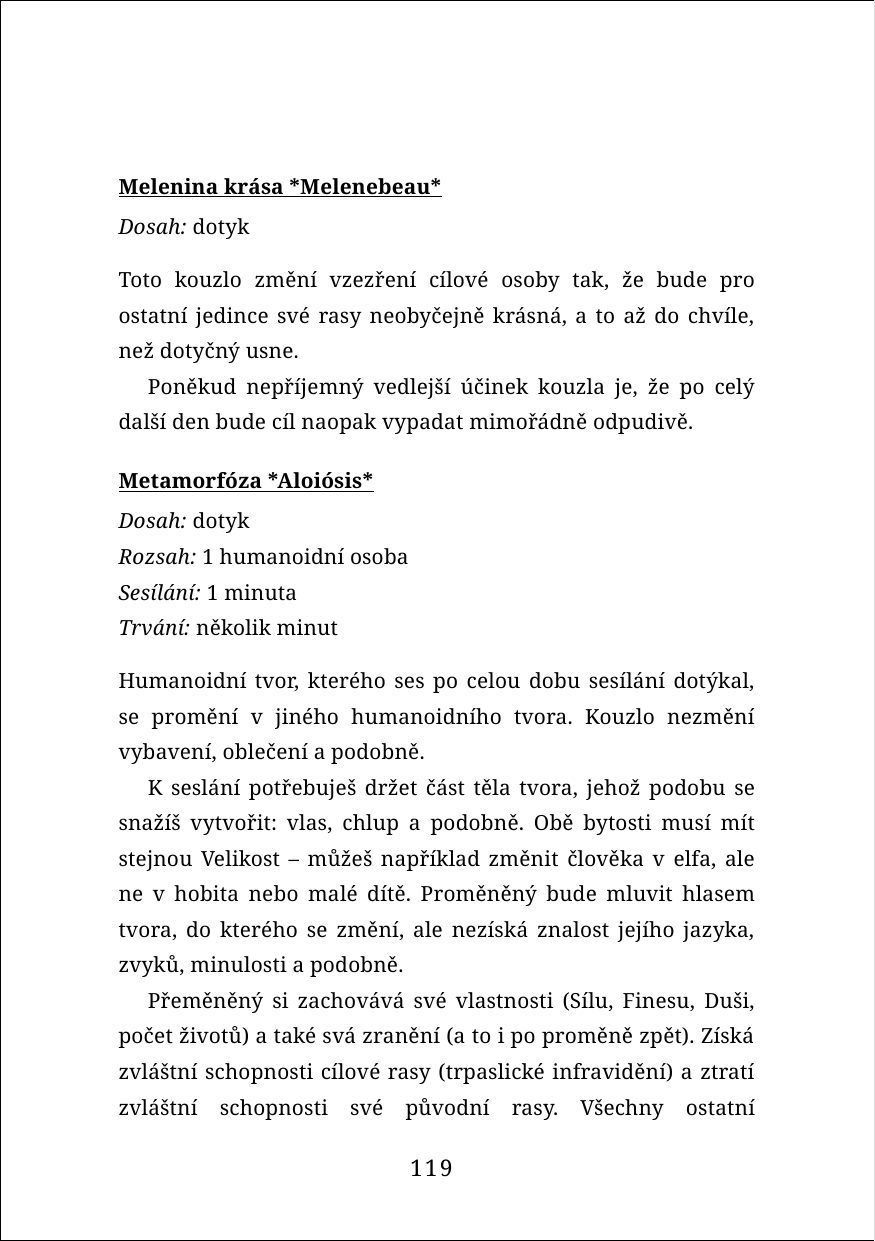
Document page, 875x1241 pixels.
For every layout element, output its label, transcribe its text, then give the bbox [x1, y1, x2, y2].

text Humanoidní tvor, kterého ses po celou dobu sesílání dotýkal, se promění v jiného humanoidního tvora. Kouzlo nezmění vybavení, oblečení a podobně. K seslání potřebuješ držet část těla tvora, jehož podobu se snažíš vytvořit: vlas, chlup a podobně. Obě bytosti musí mít stejnou Velikost – můžeš například změnit člověka v elfa, ale ne v hobita nebo malé dítě. Proměněný bude mluvit hlasem tvora, do kterého se změní, ale nezíská znalost jejího jazyka, zvyků, minulosti a podobně. Přeměněný si zachovává své vlastnosti (Sílu, Finesu, Duši, počet životů) a také svá zranění (a to i po proměně zpět). Získá zvláštní schopnosti cílové rasy (trpaslické infravidění) a ztratí zvláštní schopnosti své původní rasy. Všechny ostatní [118, 666, 756, 1121]
text Dosah: dotyk [118, 212, 756, 240]
subtitle Metamorfóza *Aloiósis* [118, 466, 756, 495]
subtitle Melenina krása *Melenebeau* [118, 172, 756, 200]
text Dosah: dotyk Rozsah: 1 humanoidní osoba Sesílání: 1 minuta Trvání: několik minut [118, 507, 756, 642]
text Toto kouzlo změní vzezření cílové osoby tak, že bude pro ostatní jedince své rasy neobyčejně krásná, a to až do chvíle, než dotyčný usne. Poněkud nepříjemný vedlejší účinek kouzla je, že po celý další den bude cíl naopak vypadat mimořádně odpudivě. [118, 265, 756, 436]
